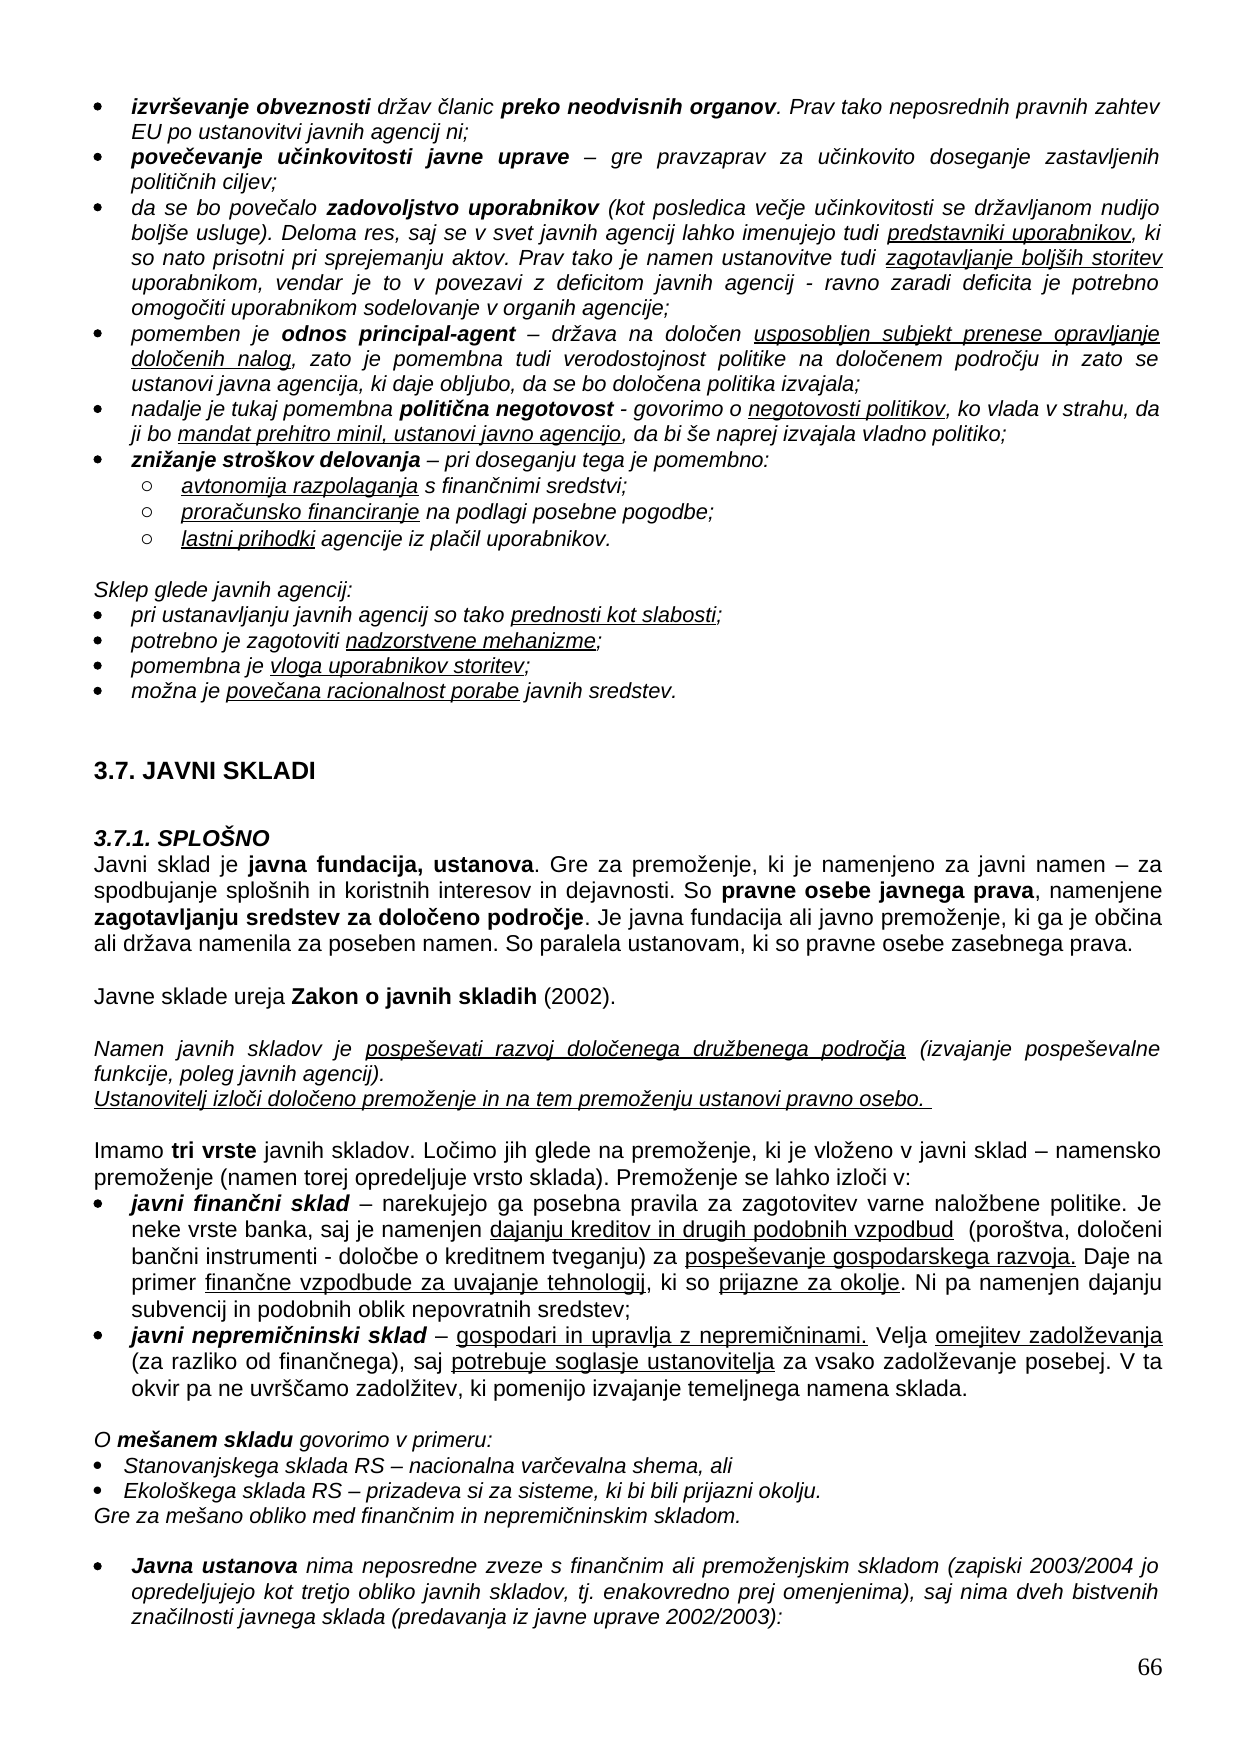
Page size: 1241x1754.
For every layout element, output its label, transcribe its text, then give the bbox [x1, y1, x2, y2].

list pri ustanavljanju javnih agencij so tako prednosti kot slabosti; [94, 602, 1162, 628]
subtitle 3.7.1. splošno [94, 813, 1162, 851]
list Javna ustanova nima neposredne zveze s finančnim ali premoženjskim skladom (zapiski 2003/2004 jo opredeljujejo kot tretjo obliko javnih skladov, tj. enakovredno prej omenjenima), saj nima dveh bistvenih značilnosti javnega sklada (predavanja iz javne uprave 2002/2003): [94, 1553, 1162, 1629]
list povečevanje učinkovitosti javne uprave – gre pravzaprav za učinkovito doseganje zastavljenih političnih ciljev; [94, 144, 1162, 194]
list javni finančni sklad – narekujejo ga posebna pravila za zagotovitev varne naložbene politike. Je neke vrste banka, saj je namenjen dajanju kreditov in drugih podobnih vzpodbud (poroštva, določeni bančni instrumenti - določbe o kreditnem tveganju) za pospeševanje gospodarskega razvoja. Daje na primer finančne vzpodbude za uvajanje tehnologij, ki so prijazne za okolje. Ni pa namenjen dajanju subvencij in podobnih oblik nepovratnih sredstev; [94, 1190, 1162, 1322]
text Javni sklad je javna fundacija, ustanova. Gre za premoženje, ki je namenjeno za javni namen – za spodbujanje splošnih in koristnih interesov in dejavnosti. So pravne osebe javnega prava, namenjene zagotavljanju sredstev za določeno področje. Je javna fundacija ali javno premoženje, ki ga je občina ali država namenila za poseben namen. So paralela ustanovam, ki so pravne osebe zasebnega prava. [94, 851, 1162, 956]
text Gre za mešano obliko med finančnim in nepremičninskim skladom. [94, 1503, 1162, 1528]
list pomembna je vloga uporabnikov storitev; [94, 653, 1162, 678]
list Ekološkega sklada RS – prizadeva si za sisteme, ki bi bili prijazni okolju. [94, 1478, 1162, 1503]
list javni nepremičninski sklad – gospodari in upravlja z nepremičninami. Velja omejitev zadolževanja (za razliko od finančnega), saj potrebuje soglasje ustanovitelja za vsako zadolževanje posebej. V ta okvir pa ne uvrščamo zadolžitev, ki pomenijo izvajanje temeljnega namena sklada. [94, 1322, 1162, 1401]
text Imamo tri vrste javnih skladov. Ločimo jih glede na premoženje, ki je vloženo v javni sklad – namensko premoženje (namen torej opredeljuje vrsto sklada). Premoženje se lahko izloči v: [94, 1137, 1162, 1190]
text Javne sklade ureja Zakon o javnih skladih (2002). [94, 983, 1162, 1009]
list možna je povečana racionalnost porabe javnih sredstev. [94, 678, 1162, 703]
text Sklep glede javnih agencij: [94, 577, 1162, 602]
list nadalje je tukaj pomembna politična negotovost - govorimo o negotovosti politikov, ko vlada v strahu, da ji bo mandat prehitro minil, ustanovi javno agencijo, da bi še naprej izvajala vladno politiko; [94, 396, 1162, 447]
list znižanje stroškov delovanja – pri doseganju tega je pomembno: [94, 447, 1162, 472]
list potrebno je zagotoviti nadzorstvene mehanizme; [94, 628, 1162, 653]
text Namen javnih skladov je pospeševati razvoj določenega družbenega področja (izvajanje pospeševalne funkcije, poleg javnih agencij). [94, 1035, 1162, 1086]
list avtonomija razpolaganja s finančnimi sredstvi; [140, 472, 1162, 498]
list izvrševanje obveznosti držav članic preko neodvisnih organov. Prav tako neposrednih pravnih zahtev EU po ustanovitvi javnih agencij ni; [94, 94, 1162, 144]
text O mešanem skladu govorimo v primeru: [94, 1427, 1162, 1452]
text Ustanovitelj izloči določeno premoženje in na tem premoženju ustanovi pravno osebo. [94, 1086, 1162, 1111]
list pomemben je odnos principal-agent – država na določen usposobljen subjekt prenese opravljanje določenih nalog, zato je pomembna tudi verodostojnost politike na določenem področju in zato se ustanovi javna agencija, ki daje obljubo, da se bo določena politika izvajala; [94, 321, 1162, 396]
list Stanovanjskega sklada RS – nacionalna varčevalna shema, ali [94, 1452, 1162, 1478]
list lastni prihodki agencije iz plačil uporabnikov. [140, 524, 1162, 551]
list proračunsko financiranje na podlagi posebne pogodbe; [140, 498, 1162, 524]
text 3.7. Javni skladi [94, 756, 1162, 785]
list da se bo povečalo zadovoljstvo uporabnikov (kot posledica večje učinkovitosti se državljanom nudijo boljše usluge). Deloma res, saj se v svet javnih agencij lahko imenujejo tudi predstavniki uporabnikov, ki so nato prisotni pri sprejemanju aktov. Prav tako je namen ustanovitve tudi zagotavljanje boljših storitev uporabnikom, vendar je to v povezavi z deficitom javnih agencij - ravno zaradi deficita je potrebno omogočiti uporabnikom sodelovanje v organih agencije; [94, 194, 1162, 321]
